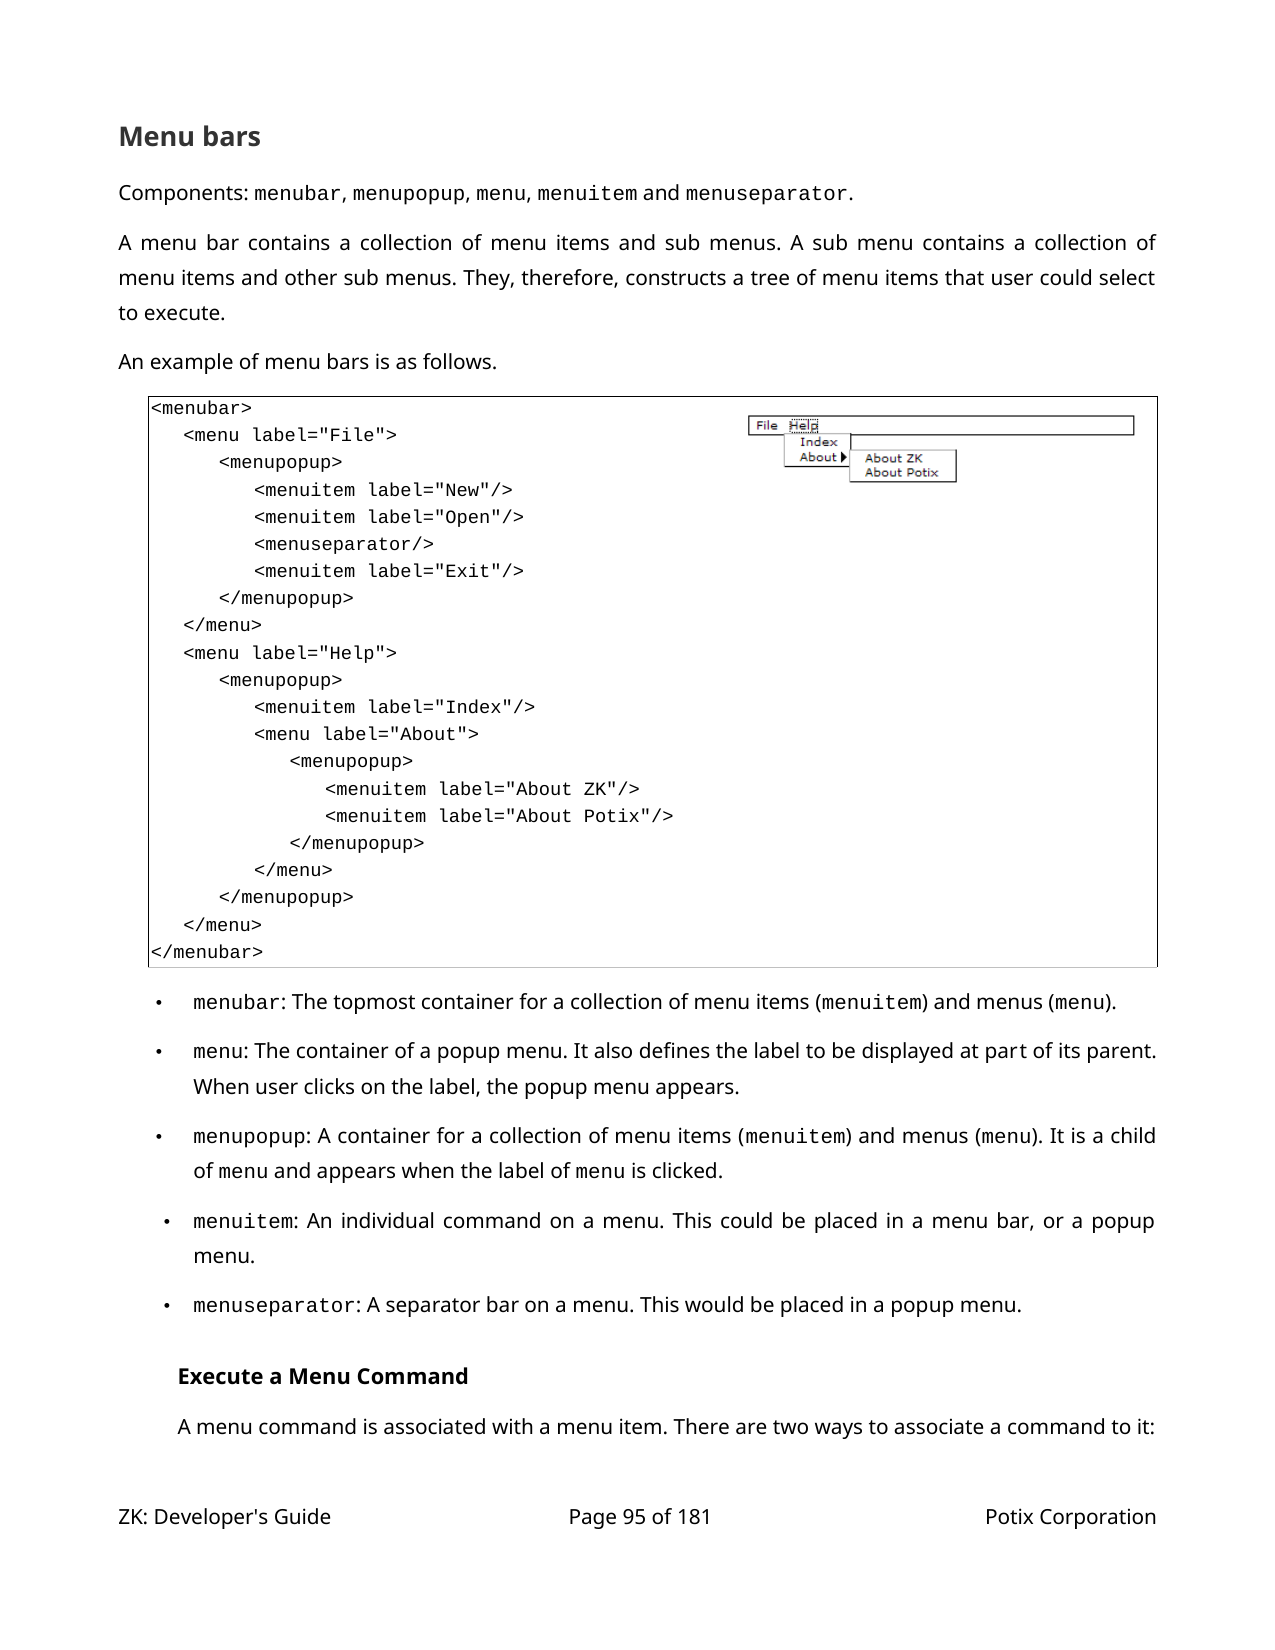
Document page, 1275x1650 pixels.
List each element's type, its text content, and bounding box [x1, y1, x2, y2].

text <menu label="About"> [149, 722, 1157, 746]
text </menupopup> [149, 831, 1157, 855]
list menu: The container of a popup menu. It also defines the label to be displayed at part of its parent. When user clicks on the label, the popup menu appears. [156, 1037, 1157, 1100]
subtitle Menu bars [118, 118, 1157, 155]
list menuitem: An individual command on a menu. This could be placed in a menu bar, or a popup menu. [164, 1206, 1157, 1269]
text </menu> [149, 613, 1157, 638]
text <menu label="Help"> [149, 641, 1157, 665]
list menuseparator: A separator bar on a menu. This would be placed in a popup menu. [164, 1290, 1157, 1319]
text <menuitem label="About ZK"/> [149, 776, 1157, 801]
text </menupopup> [149, 586, 1157, 610]
text </menu> [149, 858, 1157, 882]
picture [746, 412, 1139, 485]
text <menupopup> [149, 450, 746, 474]
text [1139, 423, 1157, 447]
text <menuitem label="About Potix"/> [149, 804, 1157, 828]
text </menu> [149, 912, 1157, 937]
text <menu label="File"> [149, 423, 746, 447]
list menupopup: A container for a collection of menu items (menuitem) and menus (menu). It is a child of menu and appears when the label of menu is clicked. [156, 1121, 1157, 1185]
text </menubar> [149, 939, 1157, 967]
text <menuitem label="New"/> [149, 477, 1157, 502]
text <menuseparator/> [149, 532, 1157, 556]
list menubar: The topmost container for a collection of menu items (menuitem) and menus (menu). [156, 987, 1157, 1016]
text An example of menu bars is as follows. [118, 347, 1157, 375]
text Components: menubar, menupopup, menu, menuitem and menuseparator. [118, 178, 1157, 207]
text [1139, 450, 1157, 474]
text <menuitem label="Exit"/> [149, 559, 1157, 583]
text <menupopup> [149, 749, 1157, 773]
text <menuitem label="Open"/> [149, 504, 1157, 529]
text <menuitem label="Index"/> [149, 695, 1157, 719]
text </menupopup> [149, 885, 1157, 909]
text A menu bar contains a collection of menu items and sub menus. A sub menu contains a collection of menu items and other sub menus. They, therefore, constructs a tree of menu items that user could select to execute. [118, 228, 1157, 326]
text <menubar> [149, 397, 1157, 420]
text A menu command is associated with a menu item. There are two ways to associate a command to it: [177, 1412, 1157, 1440]
text <menupopup> [149, 668, 1157, 692]
subtitle Execute a Menu Command [177, 1361, 1157, 1391]
